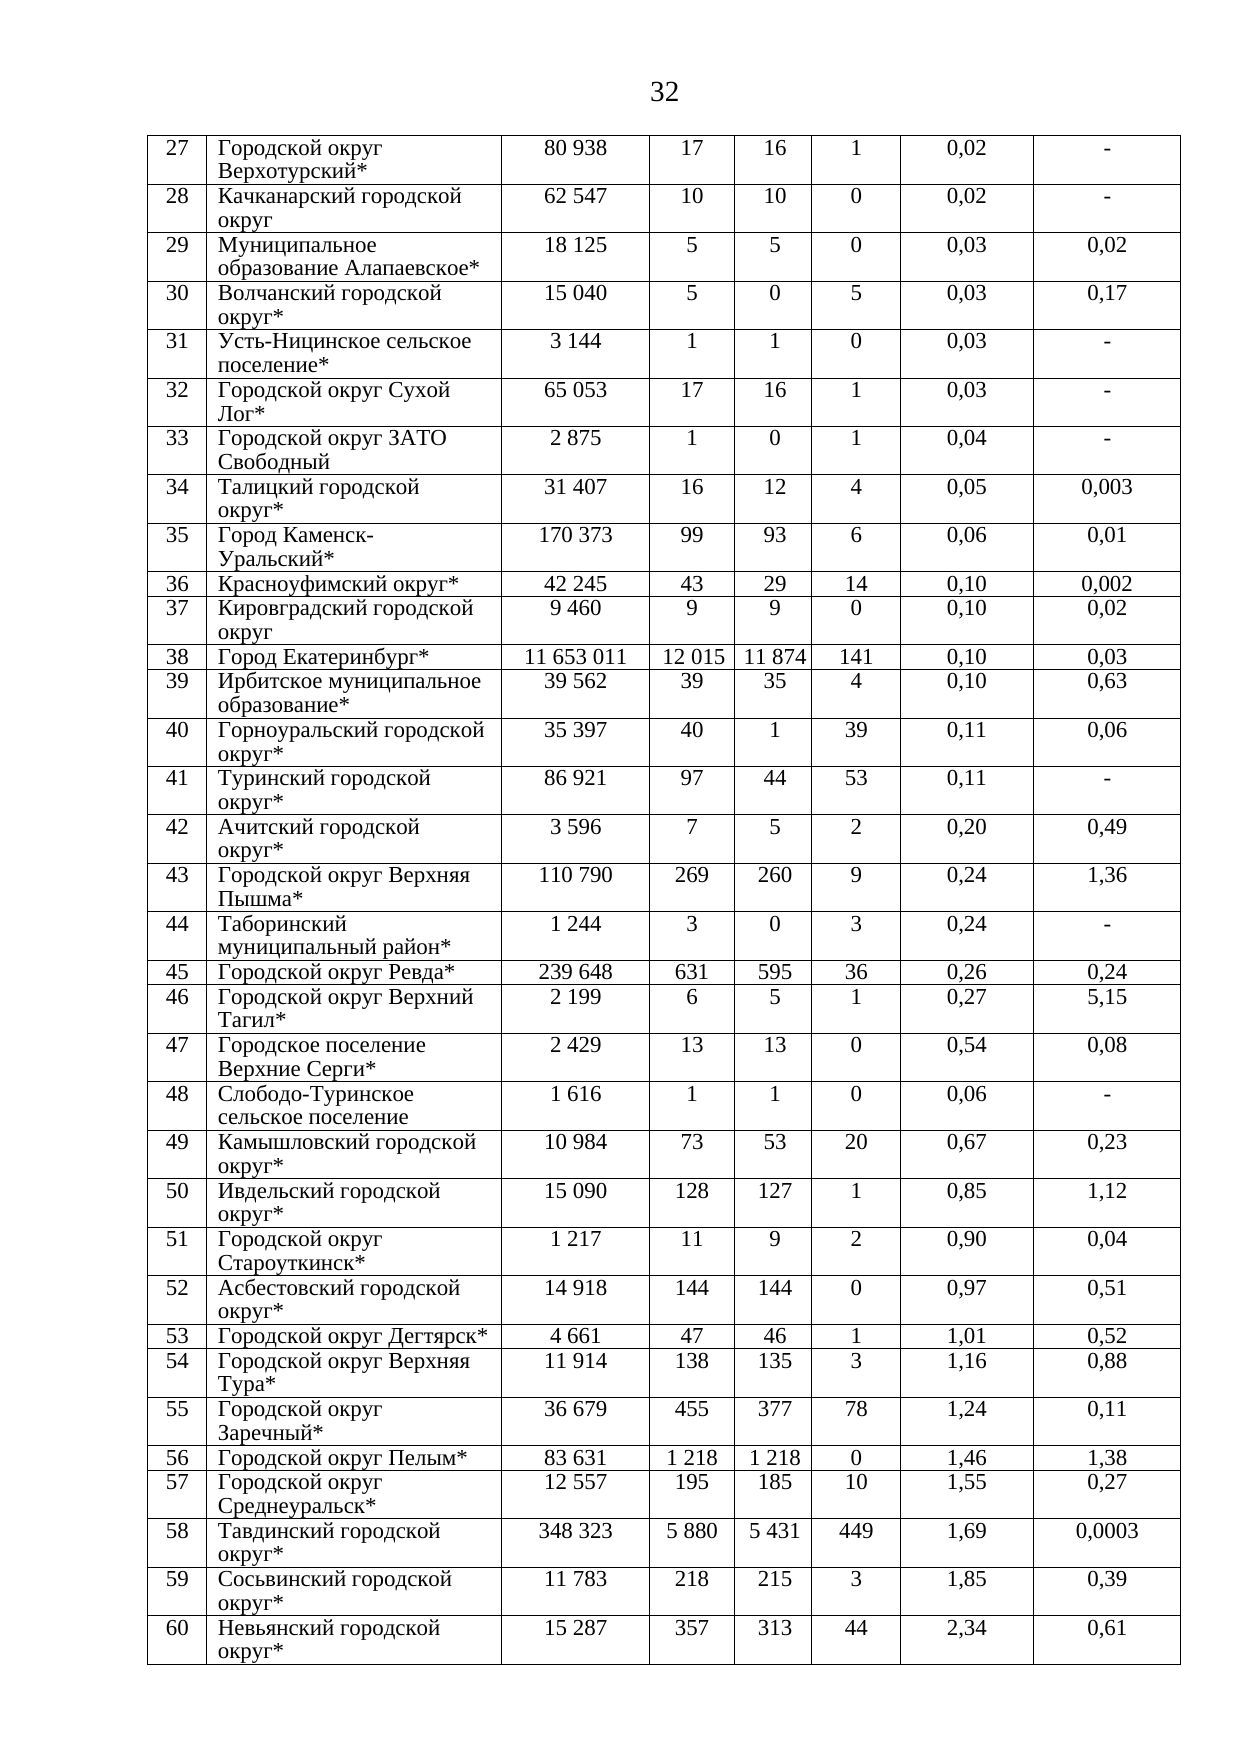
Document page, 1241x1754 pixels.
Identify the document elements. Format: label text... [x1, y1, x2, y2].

table_cell 53 [812, 767, 900, 814]
table_cell 46 [148, 985, 206, 1033]
table_cell 269 [650, 864, 734, 911]
table_cell 0,24 [901, 912, 1033, 960]
table_cell 31 [148, 330, 206, 377]
table_cell 1,46 [901, 1446, 1033, 1470]
table_cell 62 547 [502, 185, 649, 232]
table_cell 11 653 011 [502, 645, 649, 669]
table_cell 6 [650, 985, 734, 1033]
table_cell 1 [735, 1082, 811, 1130]
table_cell 1,12 [1034, 1179, 1180, 1227]
table_cell 0 [812, 597, 900, 644]
table_cell 138 [650, 1349, 734, 1397]
table_cell 1,38 [1034, 1446, 1180, 1470]
table_cell 47 [650, 1325, 734, 1348]
table_cell 10 984 [502, 1131, 649, 1178]
table_cell 43 [650, 572, 734, 596]
table_cell 0 [812, 185, 900, 232]
table_cell 0 [812, 1082, 900, 1130]
table_cell 1 218 [735, 1446, 811, 1470]
table_cell 377 [735, 1398, 811, 1445]
table_cell 0,39 [1034, 1568, 1180, 1615]
table_cell Городской округ Пелым* [207, 1446, 501, 1470]
table_cell 0,63 [1034, 670, 1180, 717]
table_cell 35 [735, 670, 811, 717]
table_cell 13 [735, 1034, 811, 1081]
table_cell 1,36 [1034, 864, 1180, 911]
table_cell Городской округ Верхотурский* [207, 136, 501, 184]
table_cell 0,04 [1034, 1228, 1180, 1275]
table_cell 128 [650, 1179, 734, 1227]
table_cell 1 616 [502, 1082, 649, 1130]
table_cell Городской округ Ревда* [207, 961, 501, 984]
table_cell Городской округ Верхняя Пышма* [207, 864, 501, 911]
table_cell 2 199 [502, 985, 649, 1033]
table_cell 0,85 [901, 1179, 1033, 1227]
table_cell 9 [812, 864, 900, 911]
table_cell 44 [735, 767, 811, 814]
table_cell 44 [812, 1616, 900, 1663]
table_cell 0,24 [1034, 961, 1180, 984]
table_cell 11 [650, 1228, 734, 1275]
table_cell 0,97 [901, 1276, 1033, 1323]
table_cell 80 938 [502, 136, 649, 184]
table_cell Горноуральский городской округ* [207, 719, 501, 766]
table_cell Качканарский городской округ [207, 185, 501, 232]
table_cell 83 631 [502, 1446, 649, 1470]
table_cell 37 [148, 597, 206, 644]
table_cell - [1034, 1082, 1180, 1130]
table_cell 144 [650, 1276, 734, 1323]
table_cell 1,69 [901, 1519, 1033, 1567]
table_cell 34 [148, 475, 206, 523]
table_cell 16 [735, 136, 811, 184]
table_cell 5 [650, 233, 734, 281]
table_cell - [1034, 379, 1180, 426]
table_cell 0,11 [901, 767, 1033, 814]
table_cell 12 015 [650, 645, 734, 669]
table_cell - [1034, 767, 1180, 814]
table_cell - [1034, 330, 1180, 377]
table_cell 36 [812, 961, 900, 984]
table_cell Городской округ Верхняя Тура* [207, 1349, 501, 1397]
table_cell 46 [735, 1325, 811, 1348]
table_cell Слободо-Туринское сельское поселение [207, 1082, 501, 1130]
table_cell 1 [812, 1325, 900, 1348]
table_cell 53 [148, 1325, 206, 1348]
table_cell Городской округ ЗАТО Свободный [207, 427, 501, 474]
table_cell 170 373 [502, 524, 649, 571]
table_cell 0,51 [1034, 1276, 1180, 1323]
table_cell 15 287 [502, 1616, 649, 1663]
table_cell 2 [812, 1228, 900, 1275]
table_cell 215 [735, 1568, 811, 1615]
table_cell 0,03 [901, 330, 1033, 377]
table_cell 39 [148, 670, 206, 717]
table_cell 135 [735, 1349, 811, 1397]
table_cell 40 [650, 719, 734, 766]
table_cell 0,20 [901, 815, 1033, 863]
table_cell 5,15 [1034, 985, 1180, 1033]
table_cell 0,02 [1034, 233, 1180, 281]
table_cell 15 090 [502, 1179, 649, 1227]
table_cell 3 144 [502, 330, 649, 377]
table_cell Городской округ Сухой Лог* [207, 379, 501, 426]
table_cell - [1034, 912, 1180, 960]
table_cell Тавдинский городской округ* [207, 1519, 501, 1567]
table_cell 144 [735, 1276, 811, 1323]
table_cell 47 [148, 1034, 206, 1081]
table_cell 5 [812, 282, 900, 329]
table_cell 56 [148, 1446, 206, 1470]
table_cell - [1034, 185, 1180, 232]
table_cell 4 [812, 475, 900, 523]
table_cell 13 [650, 1034, 734, 1081]
table_cell 0,06 [901, 1082, 1033, 1130]
table_cell Городской округ Староуткинск* [207, 1228, 501, 1275]
table_cell 1,85 [901, 1568, 1033, 1615]
table_cell 0,03 [901, 379, 1033, 426]
table_cell 1 218 [650, 1446, 734, 1470]
table_cell 0 [812, 330, 900, 377]
table_cell 78 [812, 1398, 900, 1445]
table_cell 127 [735, 1179, 811, 1227]
table_cell 141 [812, 645, 900, 669]
table_cell 59 [148, 1568, 206, 1615]
table_cell 0,02 [901, 136, 1033, 184]
table_cell 185 [735, 1471, 811, 1518]
table_cell Красноуфимский округ* [207, 572, 501, 596]
table_cell 0,04 [901, 427, 1033, 474]
table_cell Талицкий городской округ* [207, 475, 501, 523]
table_cell 20 [812, 1131, 900, 1178]
table_cell 0,003 [1034, 475, 1180, 523]
table_cell 0,10 [901, 670, 1033, 717]
table_cell 0 [812, 233, 900, 281]
table_cell Волчанский городской округ* [207, 282, 501, 329]
table_cell 12 [735, 475, 811, 523]
table_cell 60 [148, 1616, 206, 1663]
table_cell 0 [812, 1446, 900, 1470]
table_cell 17 [650, 379, 734, 426]
table_cell 45 [148, 961, 206, 984]
table_cell 0,52 [1034, 1325, 1180, 1348]
table_cell 595 [735, 961, 811, 984]
table_cell - [1034, 136, 1180, 184]
table_cell 0,17 [1034, 282, 1180, 329]
table_cell 631 [650, 961, 734, 984]
table_cell 0,10 [901, 597, 1033, 644]
table_cell 53 [735, 1131, 811, 1178]
table_cell 1 [650, 427, 734, 474]
table_cell 239 648 [502, 961, 649, 984]
table_cell 31 407 [502, 475, 649, 523]
table_cell 0 [735, 282, 811, 329]
table_cell 313 [735, 1616, 811, 1663]
table_cell 110 790 [502, 864, 649, 911]
table_cell 218 [650, 1568, 734, 1615]
table_cell 0,10 [901, 572, 1033, 596]
table_cell Город Каменск-Уральский* [207, 524, 501, 571]
table_cell 0,27 [1034, 1471, 1180, 1518]
table_cell 11 914 [502, 1349, 649, 1397]
table_cell 3 [812, 1349, 900, 1397]
table_cell 0 [812, 1034, 900, 1081]
table_cell 0,01 [1034, 524, 1180, 571]
table_cell 3 596 [502, 815, 649, 863]
table_cell 0,54 [901, 1034, 1033, 1081]
table_cell 36 679 [502, 1398, 649, 1445]
table_cell 0,06 [1034, 719, 1180, 766]
table_cell 0,03 [1034, 645, 1180, 669]
table_cell 0,27 [901, 985, 1033, 1033]
table_cell 14 [812, 572, 900, 596]
table_cell 93 [735, 524, 811, 571]
table_cell 16 [735, 379, 811, 426]
table_cell 5 [735, 815, 811, 863]
table_cell 449 [812, 1519, 900, 1567]
table_cell Камышловский городской округ* [207, 1131, 501, 1178]
table_cell 0,26 [901, 961, 1033, 984]
table_cell 5 [735, 233, 811, 281]
table_cell 195 [650, 1471, 734, 1518]
table_cell 1 [735, 330, 811, 377]
table_cell 1,16 [901, 1349, 1033, 1397]
table_cell 4 [812, 670, 900, 717]
table_cell 1 [735, 719, 811, 766]
table_cell 28 [148, 185, 206, 232]
table_cell 348 323 [502, 1519, 649, 1567]
table_cell 11 874 [735, 645, 811, 669]
table_cell 12 557 [502, 1471, 649, 1518]
table_cell 38 [148, 645, 206, 669]
table_cell Городской округ Среднеуральск* [207, 1471, 501, 1518]
table_cell 0,90 [901, 1228, 1033, 1275]
table_cell 5 [650, 282, 734, 329]
table_cell 1 [812, 985, 900, 1033]
table_cell 58 [148, 1519, 206, 1567]
table_cell 1 217 [502, 1228, 649, 1275]
table_cell 39 562 [502, 670, 649, 717]
table_cell 52 [148, 1276, 206, 1323]
table_cell 1 244 [502, 912, 649, 960]
table_cell 0,88 [1034, 1349, 1180, 1397]
table_cell 9 [735, 1228, 811, 1275]
table_cell 5 431 [735, 1519, 811, 1567]
table_cell Муниципальное образование Алапаевское* [207, 233, 501, 281]
table_cell 16 [650, 475, 734, 523]
table_cell 29 [148, 233, 206, 281]
table_cell 54 [148, 1349, 206, 1397]
table_cell 27 [148, 136, 206, 184]
table_cell 1 [812, 427, 900, 474]
table_cell 48 [148, 1082, 206, 1130]
table_cell 0 [735, 912, 811, 960]
table_cell Асбестовский городской округ* [207, 1276, 501, 1323]
table_cell 49 [148, 1131, 206, 1178]
table_cell 40 [148, 719, 206, 766]
table_cell 0,03 [901, 282, 1033, 329]
table_cell 1 [812, 1179, 900, 1227]
table_cell 36 [148, 572, 206, 596]
table_cell 1,24 [901, 1398, 1033, 1445]
table_cell 1,55 [901, 1471, 1033, 1518]
table_cell 2 [812, 815, 900, 863]
table_cell 86 921 [502, 767, 649, 814]
table_cell 9 [650, 597, 734, 644]
table_cell 51 [148, 1228, 206, 1275]
table_cell 14 918 [502, 1276, 649, 1323]
table_cell 0,05 [901, 475, 1033, 523]
table_cell 0,08 [1034, 1034, 1180, 1081]
table_cell 41 [148, 767, 206, 814]
table_cell 0,02 [1034, 597, 1180, 644]
table_cell - [1034, 427, 1180, 474]
table_cell 0,002 [1034, 572, 1180, 596]
table_cell 9 460 [502, 597, 649, 644]
table_cell Ачитский городской округ* [207, 815, 501, 863]
table_cell 0,23 [1034, 1131, 1180, 1178]
table_cell Городской округ Дегтярск* [207, 1325, 501, 1348]
table_cell 50 [148, 1179, 206, 1227]
table_cell 0,11 [1034, 1398, 1180, 1445]
table_cell Городской округ Заречный* [207, 1398, 501, 1445]
table_cell 0,24 [901, 864, 1033, 911]
table_cell 39 [650, 670, 734, 717]
table_cell Туринский городской округ* [207, 767, 501, 814]
table_cell 17 [650, 136, 734, 184]
table_cell 0,0003 [1034, 1519, 1180, 1567]
table_cell Городской округ Верхний Тагил* [207, 985, 501, 1033]
table_cell 0,67 [901, 1131, 1033, 1178]
table_cell Сосьвинский городской округ* [207, 1568, 501, 1615]
table_cell 3 [812, 1568, 900, 1615]
table_cell 260 [735, 864, 811, 911]
table_cell 9 [735, 597, 811, 644]
table_cell 35 [148, 524, 206, 571]
table_cell 5 880 [650, 1519, 734, 1567]
table_cell Ивдельский городской округ* [207, 1179, 501, 1227]
table_cell 4 661 [502, 1325, 649, 1348]
table_cell 32 [148, 379, 206, 426]
table_cell 55 [148, 1398, 206, 1445]
table_cell 42 245 [502, 572, 649, 596]
table_cell 5 [735, 985, 811, 1033]
table_cell 2,34 [901, 1616, 1033, 1663]
table_cell 73 [650, 1131, 734, 1178]
table_cell 0,03 [901, 233, 1033, 281]
table_cell 15 040 [502, 282, 649, 329]
table_cell Таборинский муниципальный район* [207, 912, 501, 960]
table_cell Усть-Ницинское сельское поселение* [207, 330, 501, 377]
table_cell 11 783 [502, 1568, 649, 1615]
table_cell 43 [148, 864, 206, 911]
table_cell 18 125 [502, 233, 649, 281]
table_cell 33 [148, 427, 206, 474]
table_cell 0 [735, 427, 811, 474]
table_cell 357 [650, 1616, 734, 1663]
table_cell 30 [148, 282, 206, 329]
table_cell 10 [735, 185, 811, 232]
table_cell 455 [650, 1398, 734, 1445]
table_cell 7 [650, 815, 734, 863]
table_cell 0,49 [1034, 815, 1180, 863]
table_cell Город Екатеринбург* [207, 645, 501, 669]
table_cell 1 [812, 379, 900, 426]
table_cell 44 [148, 912, 206, 960]
table_cell 29 [735, 572, 811, 596]
table_cell Невьянский городской округ* [207, 1616, 501, 1663]
table_cell Кировградский городской округ [207, 597, 501, 644]
table_cell 99 [650, 524, 734, 571]
table_cell 2 429 [502, 1034, 649, 1081]
table_cell 6 [812, 524, 900, 571]
table_cell 0,06 [901, 524, 1033, 571]
table_cell 0 [812, 1276, 900, 1323]
table_cell Городское поселение Верхние Серги* [207, 1034, 501, 1081]
table_cell 10 [650, 185, 734, 232]
table_cell 0,02 [901, 185, 1033, 232]
table_cell 0,11 [901, 719, 1033, 766]
table_cell 2 875 [502, 427, 649, 474]
table_cell 42 [148, 815, 206, 863]
table_cell 1,01 [901, 1325, 1033, 1348]
table_cell 1 [650, 330, 734, 377]
table_cell 57 [148, 1471, 206, 1518]
table_cell 1 [650, 1082, 734, 1130]
table_cell 0,10 [901, 645, 1033, 669]
table_cell 0,61 [1034, 1616, 1180, 1663]
table_cell 97 [650, 767, 734, 814]
table_cell 3 [650, 912, 734, 960]
table_cell 10 [812, 1471, 900, 1518]
table_cell 65 053 [502, 379, 649, 426]
table_cell 39 [812, 719, 900, 766]
table_cell 3 [812, 912, 900, 960]
table_cell 35 397 [502, 719, 649, 766]
table_cell Ирбитское муниципальное образование* [207, 670, 501, 717]
table_cell 1 [812, 136, 900, 184]
